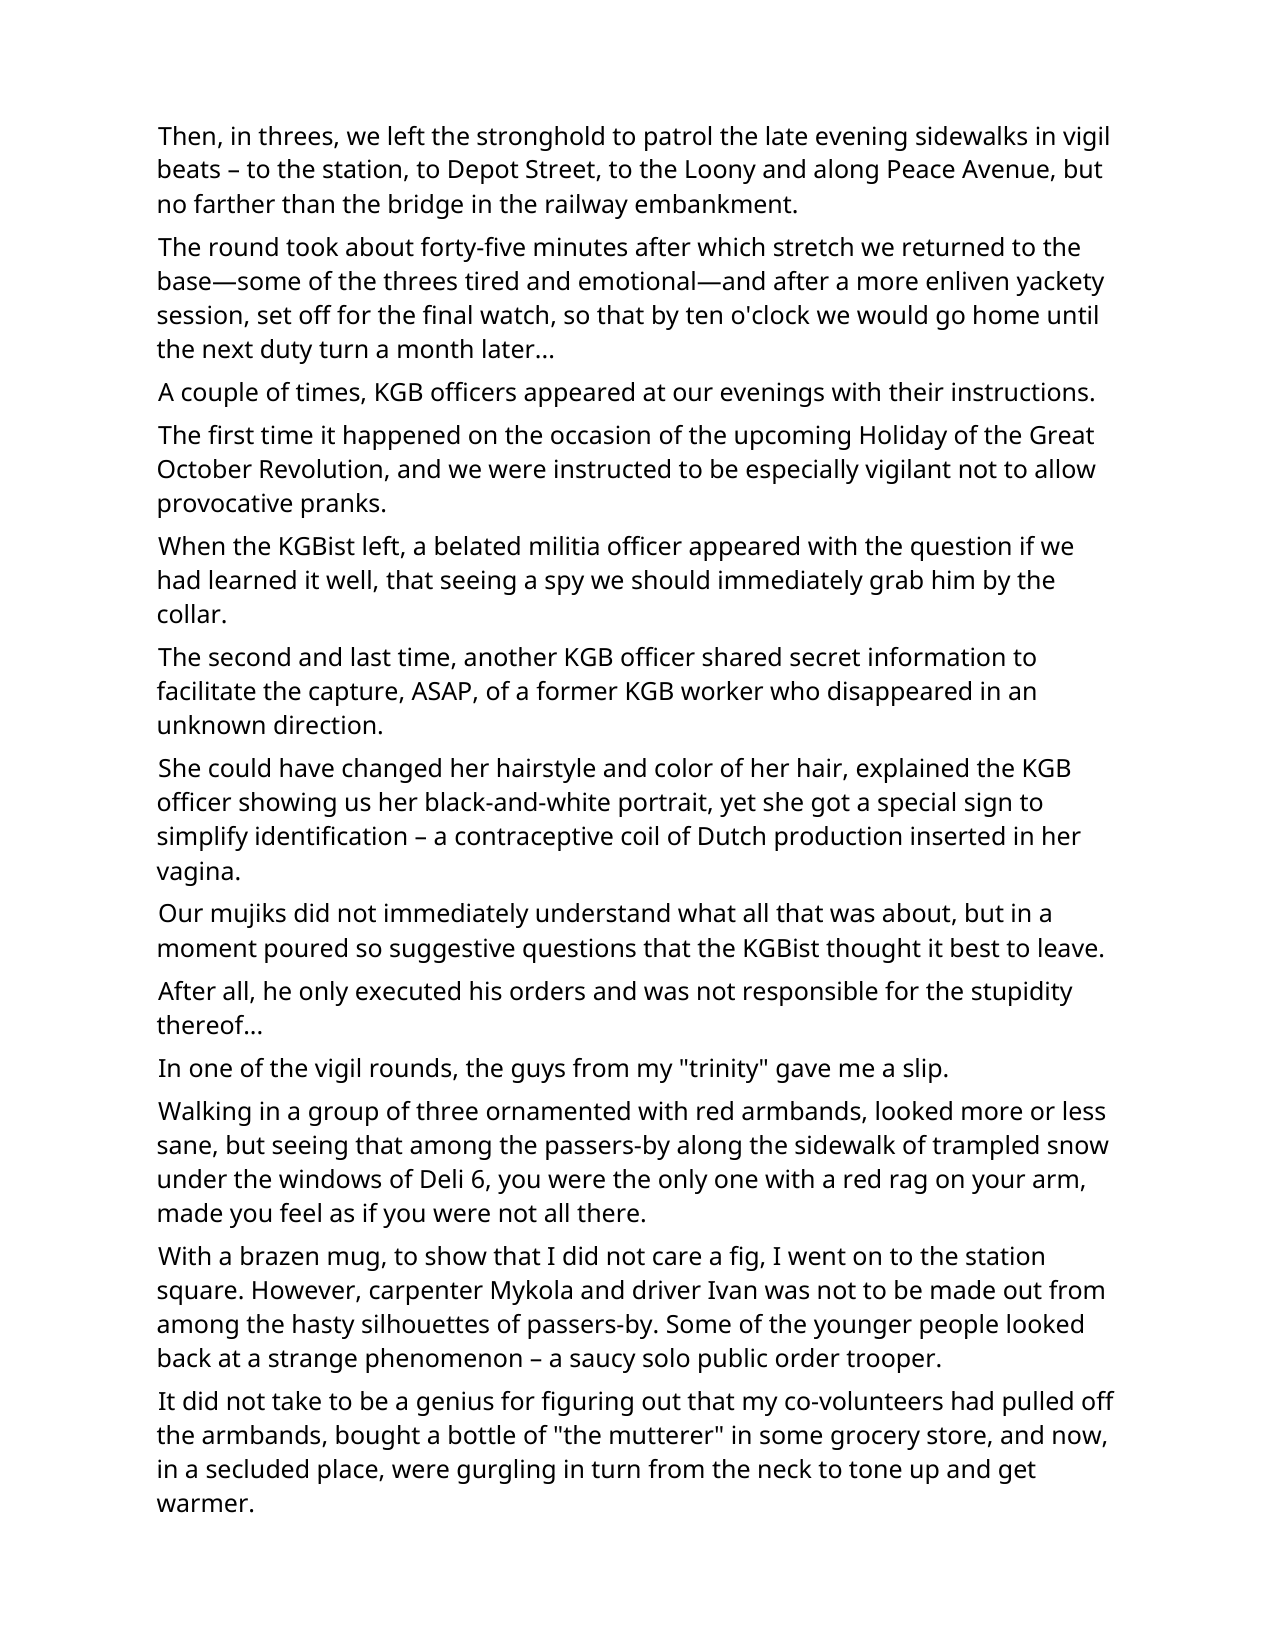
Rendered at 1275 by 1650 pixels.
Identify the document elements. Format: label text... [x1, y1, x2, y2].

text After all, he only executed his orders and was not responsible for the stupidity thereof... [156, 973, 1118, 1041]
text With a brazen mug, to show that I did not care a fig, I went on to the station square. However, carpenter Mykola and driver Ivan was not to be made out from among the hasty silhouettes of passers-by. Some of the younger people looked back at a strange phenomenon – a saucy solo public order trooper. [156, 1238, 1118, 1375]
text When the KGBist left, a belated militia officer appeared with the question if we had learned it well, that seeing a spy we should immediately grab him by the collar. [156, 529, 1118, 631]
text The second and last time, another KGB officer shared secret information to facilitate the capture, ASAP, of a former KGB worker who disappeared in an unknown direction. [156, 640, 1118, 742]
text In one of the vigil rounds, the guys from my "trinity" gave me a slip. [156, 1050, 1118, 1084]
text She could have changed her hairstyle and color of her hair, explained the KGB officer showing us her black-and-white portrait, yet she got a special sign to simplify identification – a contraceptive coil of Dutch production inserted in her vagina. [156, 751, 1118, 887]
text A couple of times, KGB officers appeared at our evenings with their instructions. [156, 374, 1118, 408]
text Walking in a group of three ornamented with red armbands, looked more or less sane, but seeing that among the passers-by along the sidewalk of trampled snow under the windows of Deli 6, you were the only one with a red rag on your arm, made you feel as if you were not all there. [156, 1093, 1118, 1229]
text Then, in threes, we left the stronghold to patrol the late evening sidewalks in vigil beats – to the station, to Depot Street, to the Loony and along Peace Avenue, but no farther than the bridge in the railway embankment. [156, 118, 1118, 220]
text The round took about forty-five minutes after which stretch we returned to the base—some of the threes tired and emotional—and after a more enliven yackety session, set off for the final watch, so that by ten o'clock we would go home until the next duty turn a month later... [156, 229, 1118, 366]
text The first time it happened on the occasion of the upcoming Holiday of the Great October Revolution, and we were instructed to be especially vigilant not to allow provocative pranks. [156, 417, 1118, 520]
text Our mujiks did not immediately understand what all that was about, but in a moment poured so suggestive questions that the KGBist thought it best to leave. [156, 896, 1118, 964]
text It did not take to be a genius for figuring out that my co-volunteers had pulled off the armbands, bought a bottle of "the mutterer" in some grocery store, and now, in a secluded place, were gurgling in turn from the neck to tone up and get warmer. [156, 1384, 1118, 1520]
